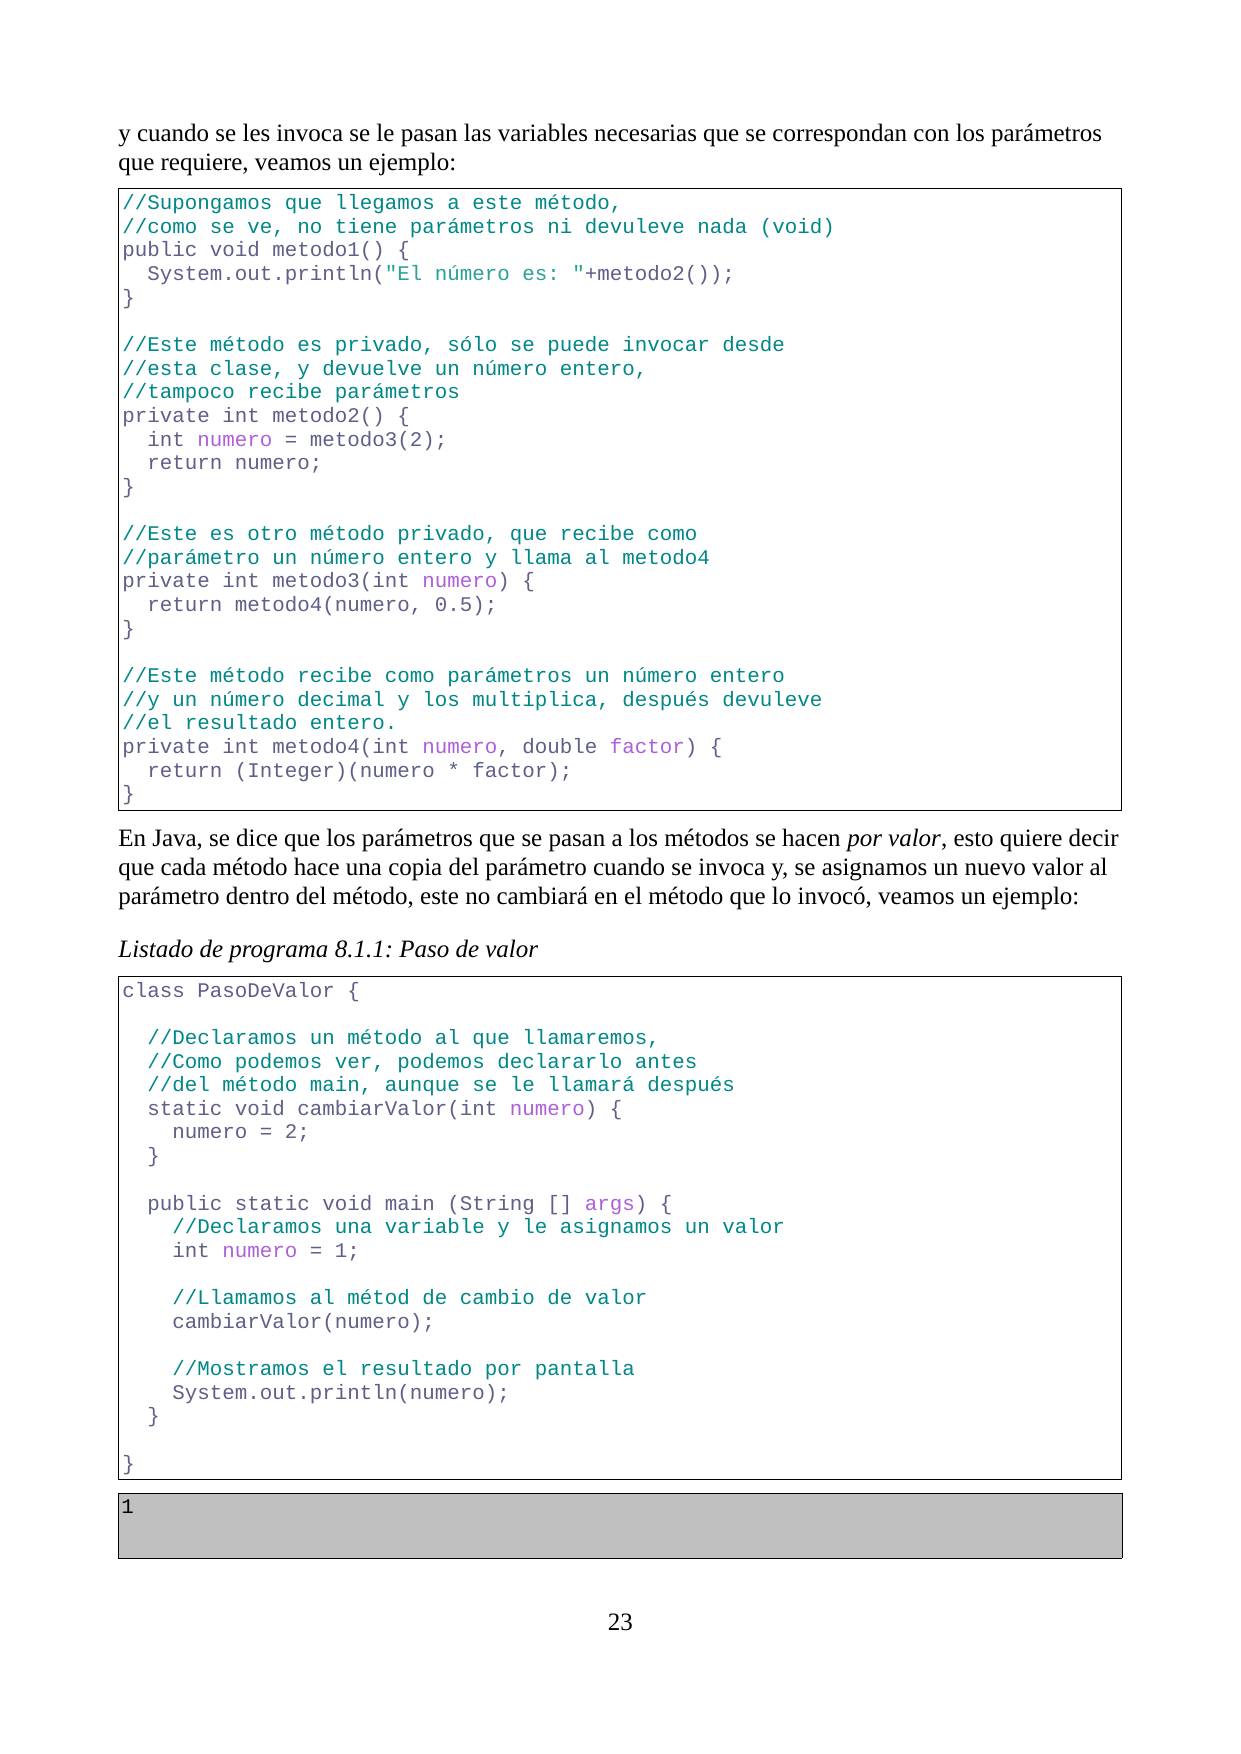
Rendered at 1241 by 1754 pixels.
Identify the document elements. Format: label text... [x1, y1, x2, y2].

text //el resultado entero. [119, 708, 1121, 732]
text //tampoco recibe parámetros [119, 377, 1121, 401]
text //Supongamos que llegamos a este método, [119, 189, 1121, 212]
text } [119, 1141, 1121, 1165]
text En Java, se dice que los parámetros que se pasan a los métodos se hacen por valor, esto quiere decir que cada método hace una copia del parámetro cuando se invoca y, se asignamos un nuevo valor al parámetro dentro del método, este no cambiará en el método que lo invocó, veamos un ejemplo: [118, 823, 1122, 909]
text } [119, 614, 1121, 637]
text //como se ve, no tiene parámetros ni devuleve nada (void) [119, 212, 1121, 235]
text //Declaramos una variable y le asignamos un valor [119, 1212, 1121, 1236]
text } [119, 472, 1121, 496]
text return (Integer)(numero * factor); [119, 756, 1121, 779]
text } [119, 1401, 1121, 1425]
text //del método main, aunque se le llamará después [119, 1070, 1121, 1094]
text //Mostramos el resultado por pantalla [119, 1354, 1121, 1378]
text } [119, 779, 1121, 810]
text //y un número decimal y los multiplica, después devuleve [119, 685, 1121, 708]
text numero = 2; [119, 1118, 1121, 1141]
text //Como podemos ver, podemos declararlo antes [119, 1047, 1121, 1070]
text static void cambiarValor(int numero) { [119, 1094, 1121, 1118]
text public void metodo1() { [119, 235, 1121, 259]
text public static void main (String [] args) { [119, 1188, 1121, 1212]
text 1 [119, 1494, 1122, 1519]
text return numero; [119, 448, 1121, 472]
text class PasoDeValor { [119, 977, 1121, 999]
text //Llamamos al métod de cambio de valor [119, 1283, 1121, 1307]
text //Este método recibe como parámetros un número entero [119, 661, 1121, 685]
text } [119, 283, 1121, 306]
text private int metodo2() { [119, 401, 1121, 424]
list Listado de programa 8.1.1: Paso de valor [118, 934, 1122, 963]
text //Declaramos un método al que llamaremos, [119, 1023, 1121, 1047]
text cambiarValor(numero); [119, 1307, 1121, 1330]
text y cuando se les invoca se le pasan las variables necesarias que se correspondan con los parámetros que requiere, veamos un ejemplo: [118, 118, 1122, 176]
text int numero = 1; [119, 1236, 1121, 1259]
text System.out.println(numero); [119, 1378, 1121, 1401]
text int numero = metodo3(2); [119, 424, 1121, 448]
text //Este método es privado, sólo se puede invocar desde [119, 330, 1121, 354]
text private int metodo3(int numero) { [119, 566, 1121, 590]
text System.out.println("El número es: "+metodo2()); [119, 259, 1121, 283]
text private int metodo4(int numero, double factor) { [119, 732, 1121, 756]
text //esta clase, y devuelve un número entero, [119, 354, 1121, 377]
text } [119, 1449, 1121, 1479]
text return metodo4(numero, 0.5); [119, 590, 1121, 614]
text //Este es otro método privado, que recibe como [119, 519, 1121, 543]
text //parámetro un número entero y llama al metodo4 [119, 543, 1121, 566]
